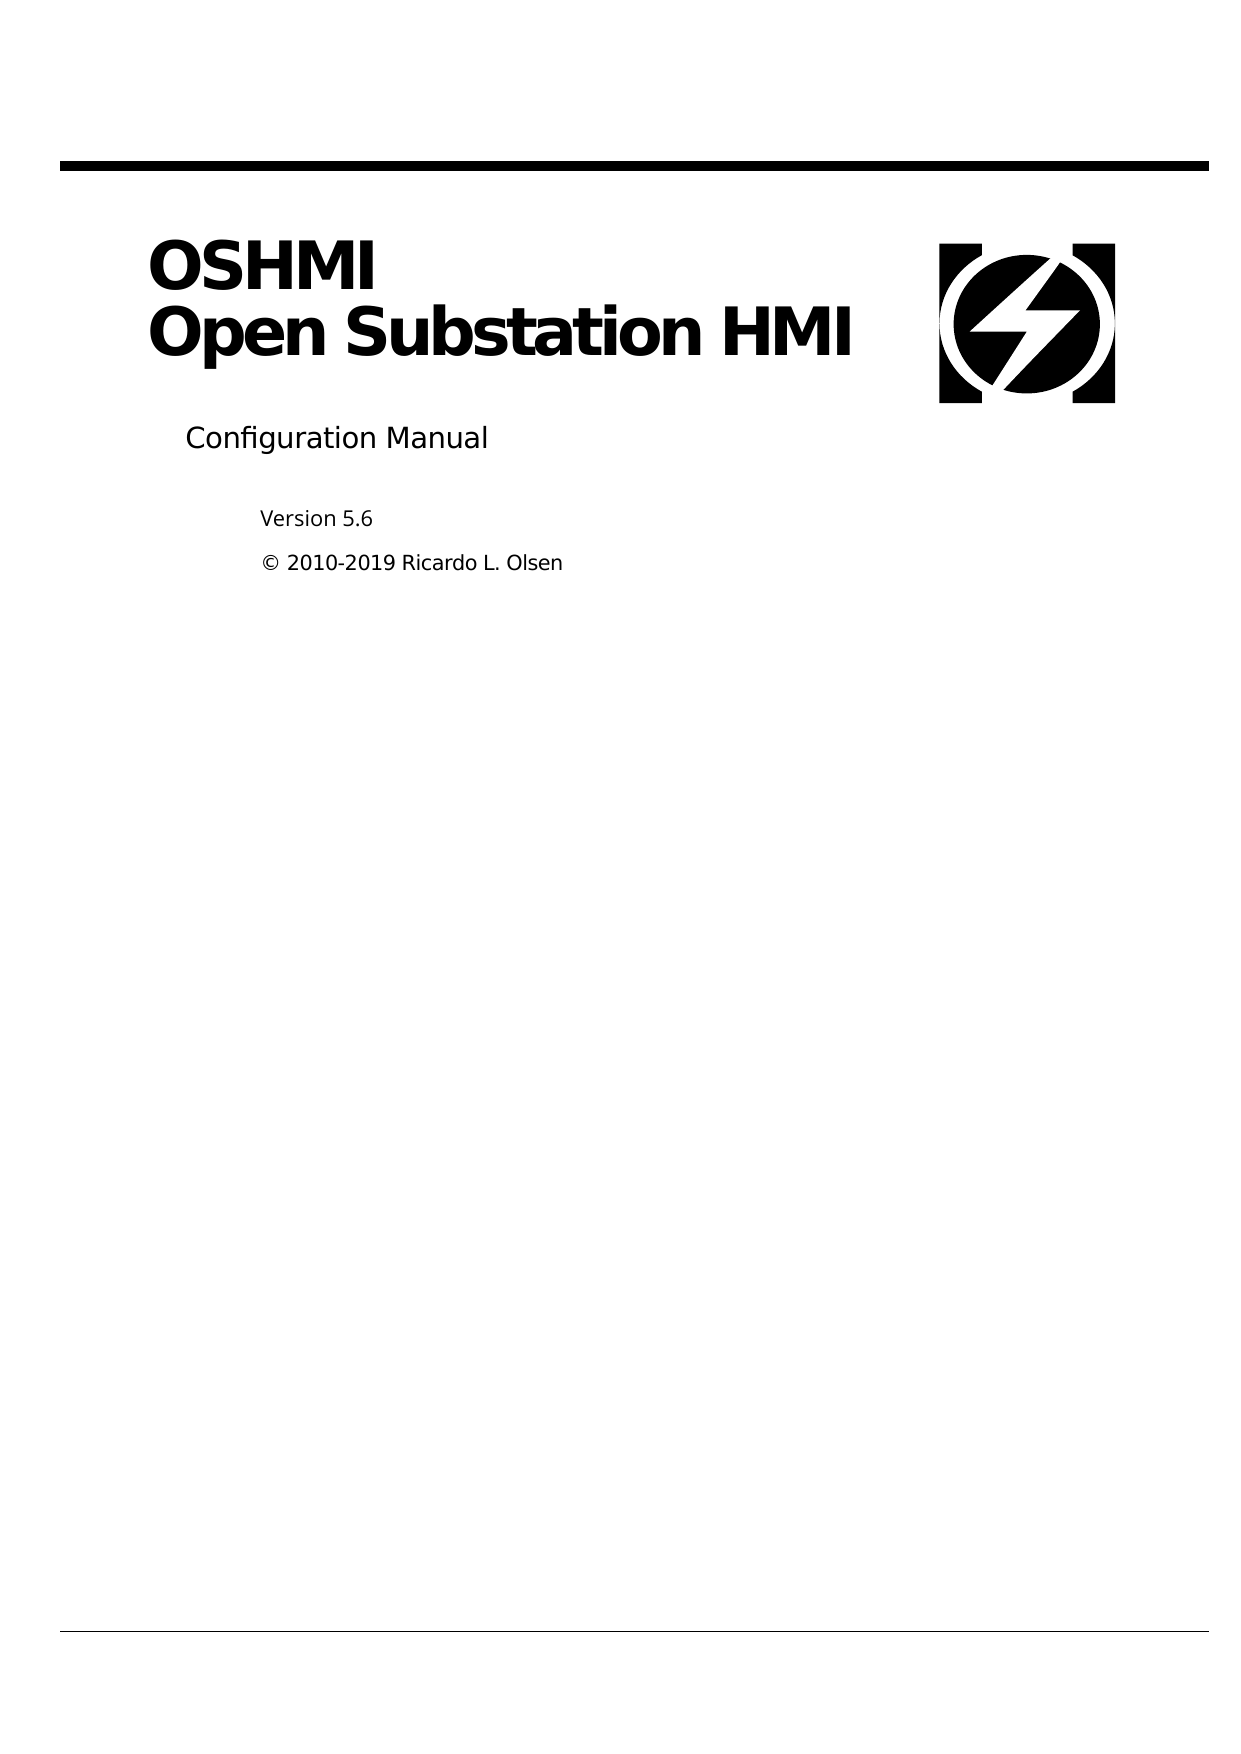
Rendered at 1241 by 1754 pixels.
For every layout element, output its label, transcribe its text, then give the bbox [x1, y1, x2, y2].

text Configuration Manual [185, 421, 1122, 455]
list © 2010-2019 Ricardo L. Olsen [223, 551, 1122, 575]
list Version 5.6 [223, 503, 1122, 533]
title OSHMI Open Substation HMI [60, 171, 1209, 369]
